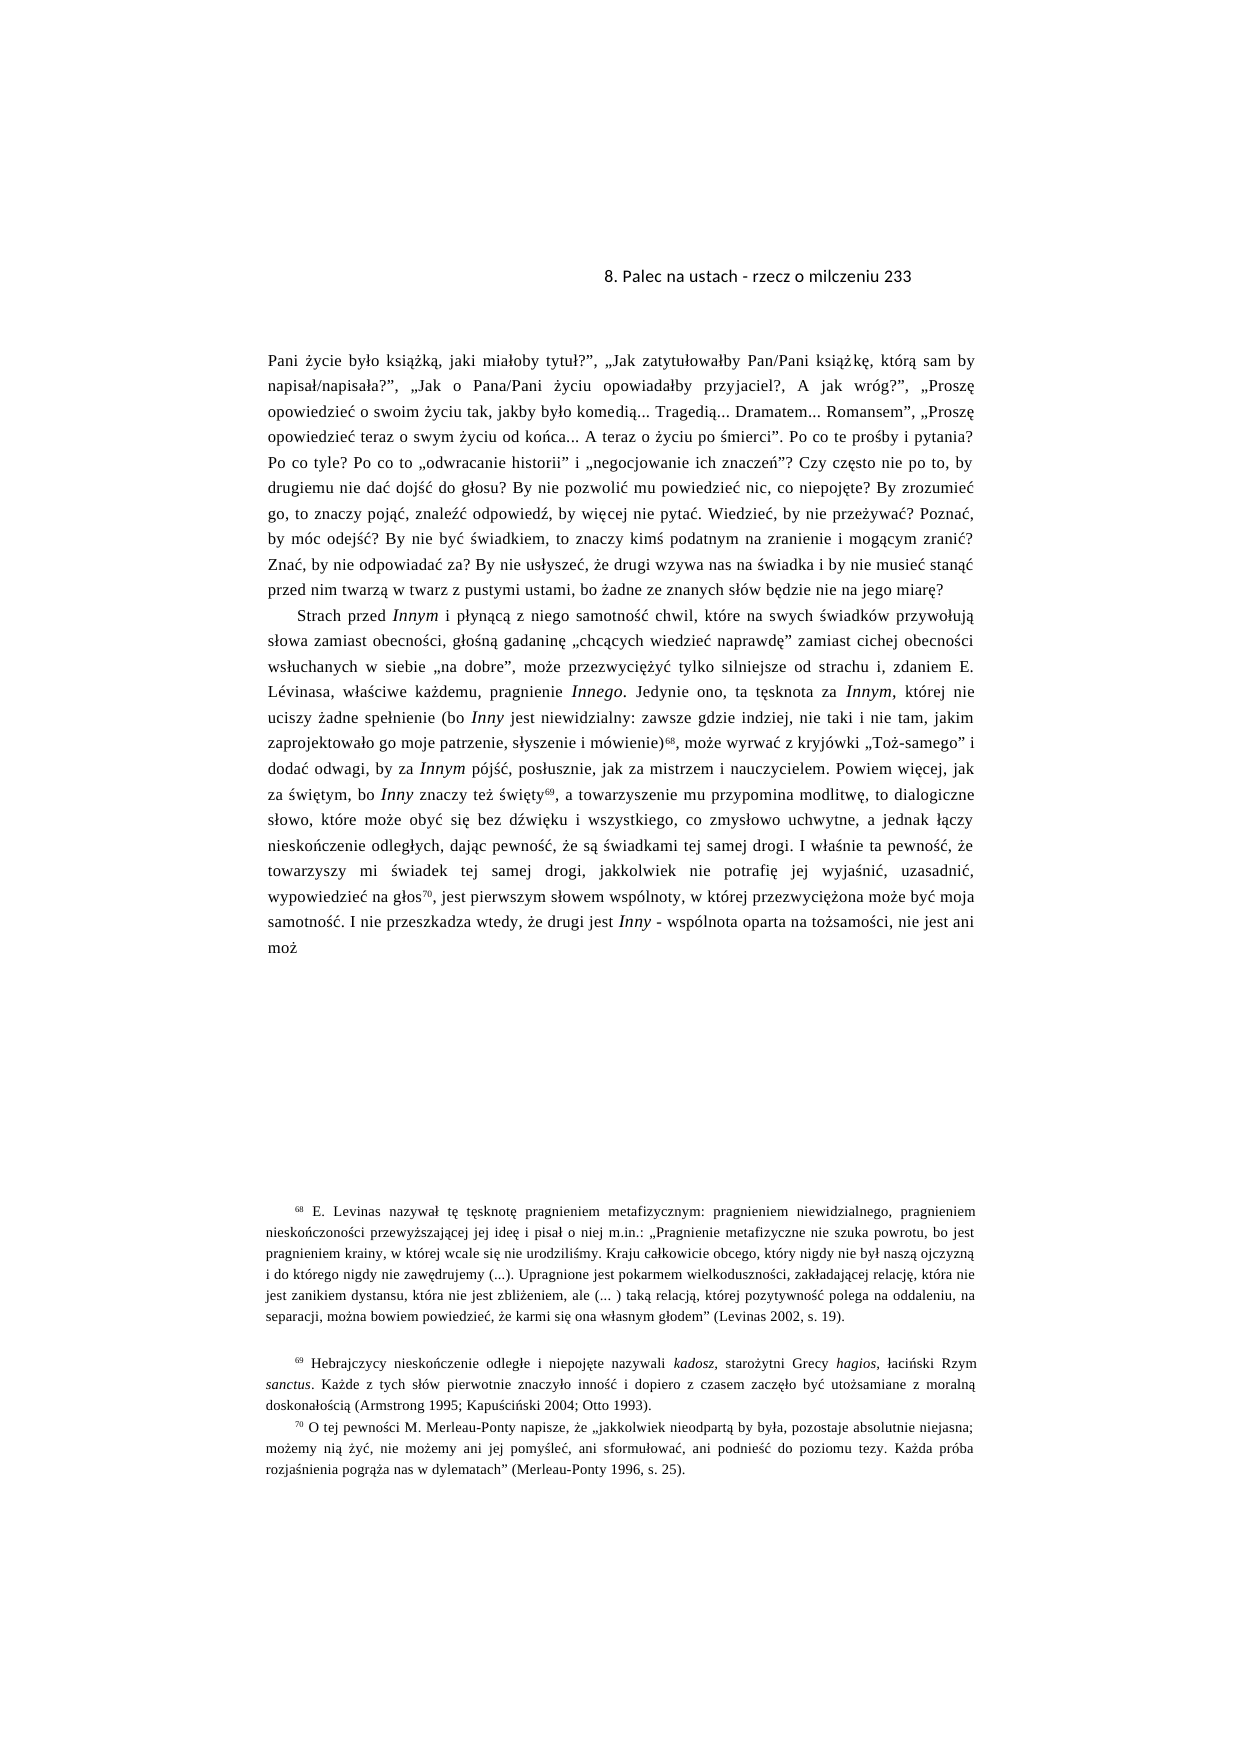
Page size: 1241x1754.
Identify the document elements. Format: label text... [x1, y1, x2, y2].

text Strach przed Innym i płynącą z niego samotność chwil, które na swych świadków przywołują słowa zamiast obecności, głośną gadaninę „chcących wiedzieć naprawdę” zamiast cichej obecności wsłuchanych w siebie „na dobre”, może przezwyciężyć tylko silniejsze od strachu i, zdaniem E. Lévinasa, właściwe każdemu, pragnienie Innego. Jedynie ono, ta tęsknota za Innym, której nie uciszy żadne spełnienie (bo Inny jest niewidzialny: zawsze gdzie indziej, nie taki i nie tam, jakim zaprojektowało go moje patrzenie, słyszenie i mówienie)68, może wy­rwać z kryjówki „Toż-samego” i dodać odwagi, by za Innym pójść, posłusznie, jak za mistrzem i nauczycielem. Powiem więcej, jak za świętym, bo Inny znaczy też święty69, a towarzyszenie mu przypomina modlitwę, to dialogiczne słowo, które może obyć się bez dźwięku i wszystkiego, co zmysłowo uchwytne, a jednak łączy nieskończenie odległych, dając pewność, że są świadkami tej samej drogi. I właśnie ta pewność, że towarzyszy mi świadek tej samej drogi, jakkolwiek nie potrafię jej wyjaśnić, uzasadnić, wypowiedzieć na głos70, jest pierwszym słowem wspólnoty, w której przezwyciężona może być moja samotność. I nie przeszka­dza wtedy, że drugi jest Inny - wspólnota oparta na tożsamości, nie jest ani moż­ [268, 601, 975, 958]
text 70 O tej pewności M. Merleau-Ponty napisze, że „jakkolwiek nieodpartą by była, pozostaje absolutnie niejasna; możemy nią żyć, nie możemy ani jej pomyśleć, ani sformułować, ani podnieść do poziomu tezy. Każda próba rozjaśnienia pogrąża nas w dylematach” (Merleau-Ponty 1996, s. 25). [266, 1415, 975, 1478]
text 69 Hebrajczycy nieskończenie odległe i niepojęte nazywali kadosz, starożytni Grecy hagios, łaciński Rzym sanctus. Każde z tych słów pierwotnie znaczyło inność i dopiero z czasem zaczęło być utożsamiane z moralną doskonałością (Armstrong 1995; Kapuściński 2004; Otto 1993). [266, 1351, 977, 1414]
text Pani życie było książką, jaki miałoby tytuł?”, „Jak zatytułowałby Pan/Pani książ­kę, którą sam by napisał/napisała?”, „Jak o Pana/Pani życiu opowiadałby przy­jaciel?, A jak wróg?”, „Proszę opowiedzieć o swoim życiu tak, jakby było kome­dią... Tragedią... Dramatem... Romansem”, „Proszę opowiedzieć teraz o swym życiu od końca... A teraz o życiu po śmierci”. Po co te prośby i pytania? Po co tyle? Po co to „odwracanie historii” i „negocjowanie ich znaczeń”? Czy często nie po to, by drugiemu nie dać dojść do głosu? By nie pozwolić mu powiedzieć nic, co niepojęte? By zrozumieć go, to znaczy pojąć, znaleźć odpowiedź, by wię­cej nie pytać. Wiedzieć, by nie przeżywać? Poznać, by móc odejść? By nie być świadkiem, to znaczy kimś podatnym na zranienie i mogącym zranić? Znać, by nie odpowiadać za? By nie usłyszeć, że drugi wzywa nas na świadka i by nie musieć stanąć przed nim twarzą w twarz z pustymi ustami, bo żadne ze znanych słów będzie nie na jego miarę? [268, 346, 975, 601]
text 8. Palec na ustach - rzecz o milczeniu 233 [604, 268, 978, 286]
text 68 E. Levinas nazywał tę tęsknotę pragnieniem metafizycznym: pragnieniem niewidzialnego, pragnieniem nieskończoności przewyższającej jej ideę i pisał o niej m.in.: „Pragnienie metafizyczne nie szuka powrotu, bo jest pragnieniem krainy, w której wcale się nie urodziliśmy. Kraju całkowicie obcego, który nigdy nie był naszą ojczyzną i do którego nigdy nie zawędrujemy (...). Upragnione jest pokarmem wielkoduszności, zakładającej relację, która nie jest zanikiem dystansu, która nie jest zbliżeniem, ale (... ) taką relacją, której pozytywność polega na oddaleniu, na separacji, można bowiem powiedzieć, że karmi się ona własnym głodem” (Levinas 2002, s. 19). [266, 1200, 977, 1326]
